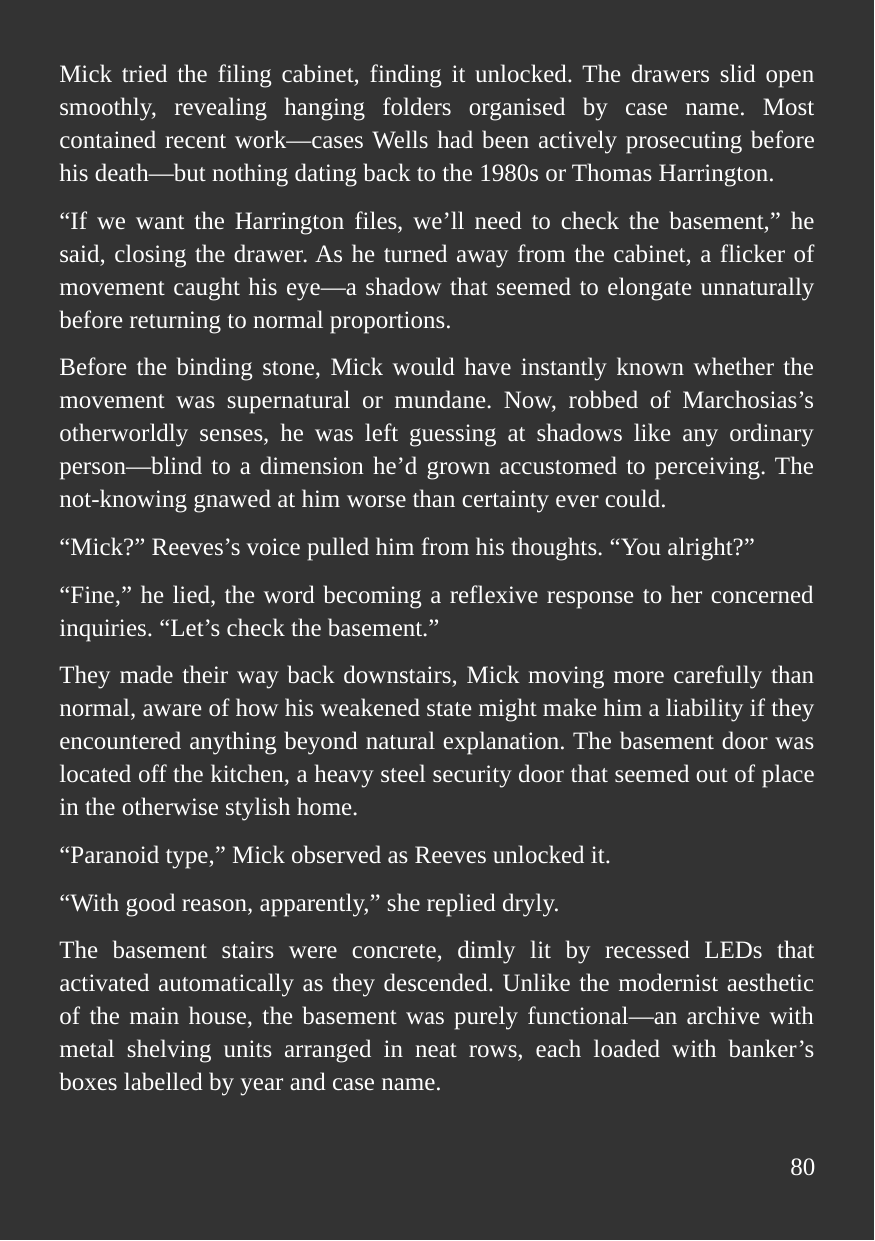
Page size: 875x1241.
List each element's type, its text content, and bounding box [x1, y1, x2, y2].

text “Fine,” he lied, the word becoming a reflexive response to her concerned inquiries. “Let’s check the basement.” [59, 580, 815, 641]
text “Mick?” Reeves’s voice pulled him from his thoughts. “You alright?” [59, 532, 815, 561]
text Before the binding stone, Mick would have instantly known whether the movement was supernatural or mundane. Now, robbed of Marchosias’s otherworldly senses, he was left guessing at shadows like any ordinary person—blind to a dimension he’d grown accustomed to perceiving. The not-knowing gnawed at him worse than certainty ever could. [59, 352, 815, 513]
text Mick tried the filing cabinet, finding it unlocked. The drawers slid open smoothly, revealing hanging folders organised by case name. Most contained recent work—cases Wells had been actively prosecuting before his death—but nothing dating back to the 1980s or Thomas Harrington. [59, 59, 815, 187]
text “With good reason, apparently,” she replied dryly. [59, 888, 815, 916]
text They made their way back downstairs, Mick moving more carefully than normal, aware of how his weakened state might make him a liability if they encountered anything beyond natural explanation. The basement door was located off the kitchen, a heavy steel security door that seemed out of place in the otherwise stylish home. [59, 660, 815, 821]
text The basement stairs were concrete, dimly lit by recessed LEDs that activated automatically as they descended. Unlike the modernist aesthetic of the main house, the basement was purely functional—an archive with metal shelving units arranged in neat rows, each loaded with banker’s boxes labelled by year and case name. [59, 935, 815, 1096]
text “If we want the Harrington files, we’ll need to check the basement,” he said, closing the drawer. As he turned away from the cabinet, a flicker of movement caught his eye—a shadow that seemed to elongate unnaturally before returning to normal proportions. [59, 206, 815, 333]
text “Paranoid type,” Mick observed as Reeves unlocked it. [59, 840, 815, 869]
